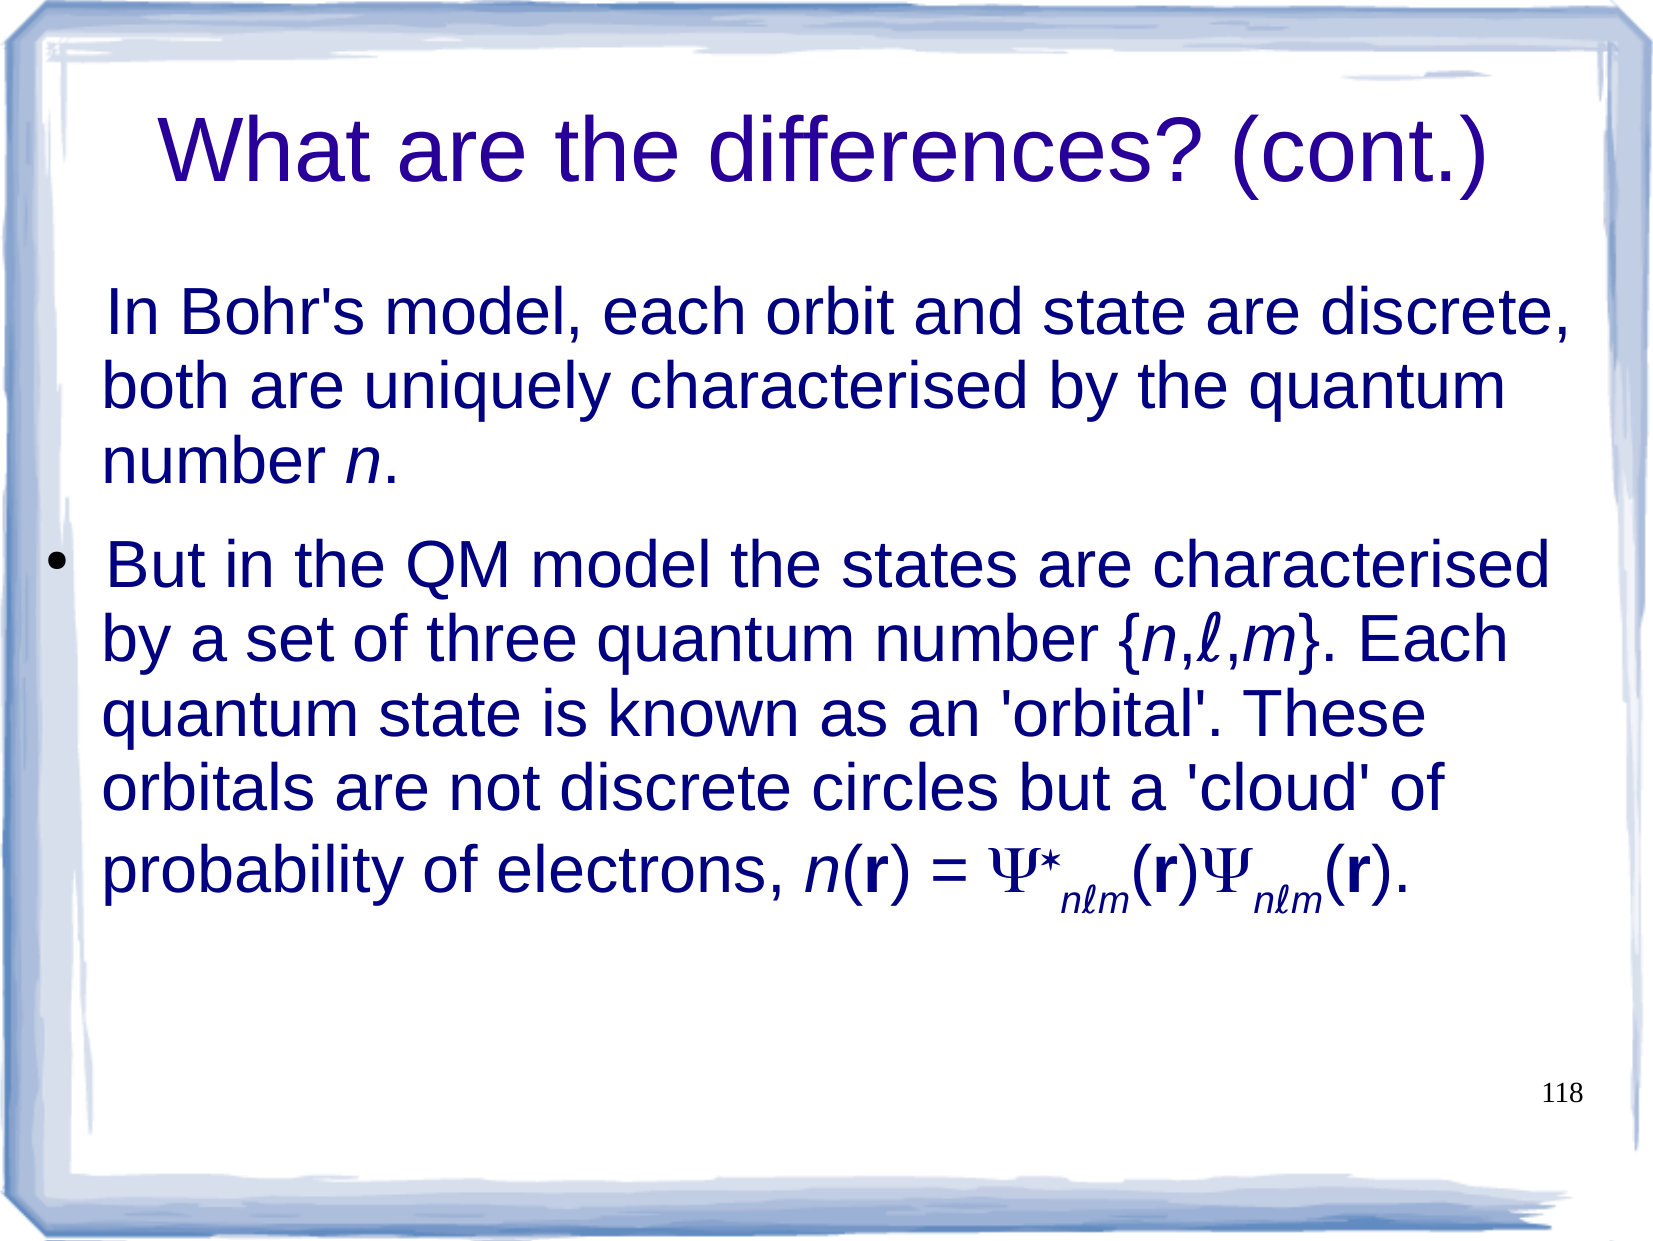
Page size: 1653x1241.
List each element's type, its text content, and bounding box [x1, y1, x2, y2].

list In Bohr's model, each orbit and state are discrete, both are uniquely characterised by the quantum number n. But in the QM model the states are characterised by a set of three quantum number {n,ℓ,m}. Each quantum state is known as an 'orbital'. These orbitals are not discrete circles but a 'cloud' of probability of electrons, n(r) = Y*nℓm(r)Ynℓm(r). [45, 270, 1621, 1201]
picture [0, 0, 1653, 1241]
title What are the differences? (cont.) [82, 49, 1567, 253]
